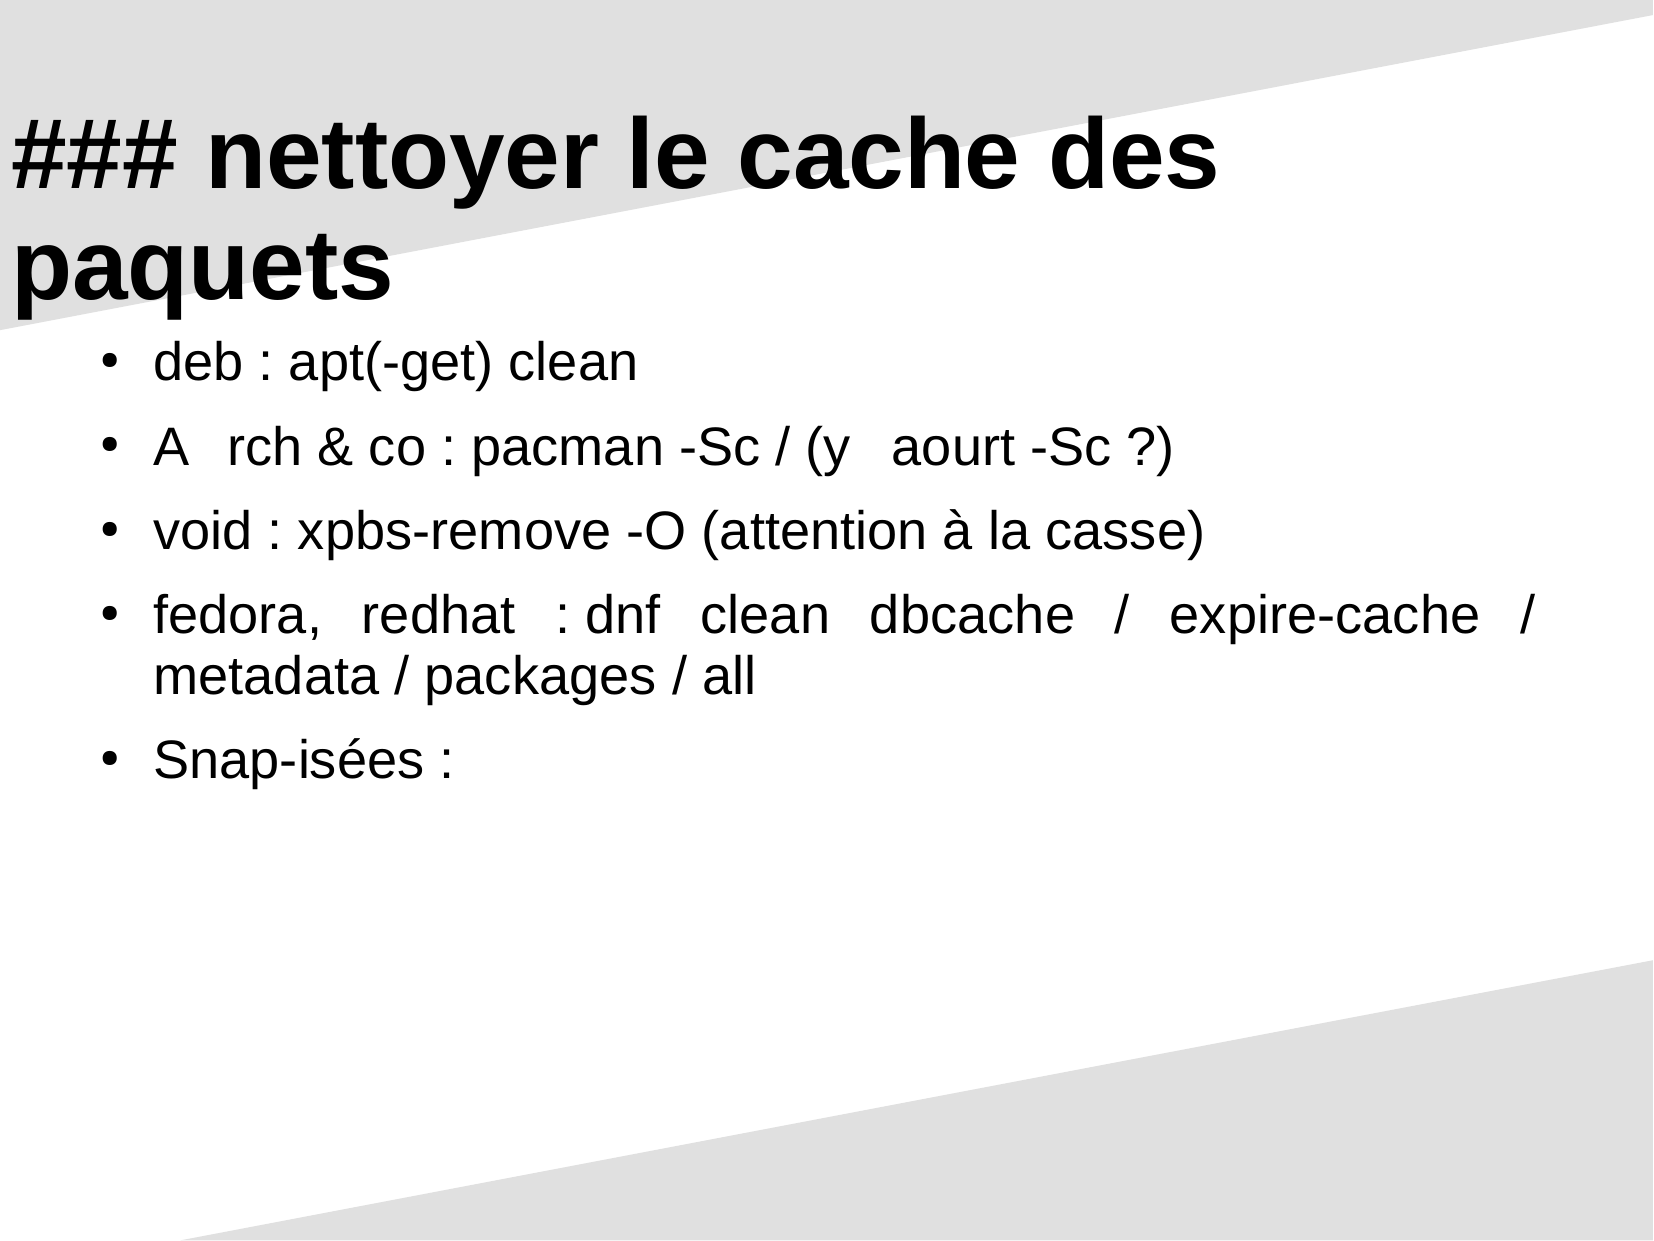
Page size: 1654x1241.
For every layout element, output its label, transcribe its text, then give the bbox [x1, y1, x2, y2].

title ### nettoyer le cache des paquets [11, 97, 1499, 322]
list deb : apt(-get) clean A rch & co : pacman -Sc / (y aourt -Sc ?) void : xpbs-remove -O (attention à la casse) fedora, redhat : dnf clean dbcache / expire-cache / metadata / packages / all Snap-isées : [82, 331, 1538, 1052]
